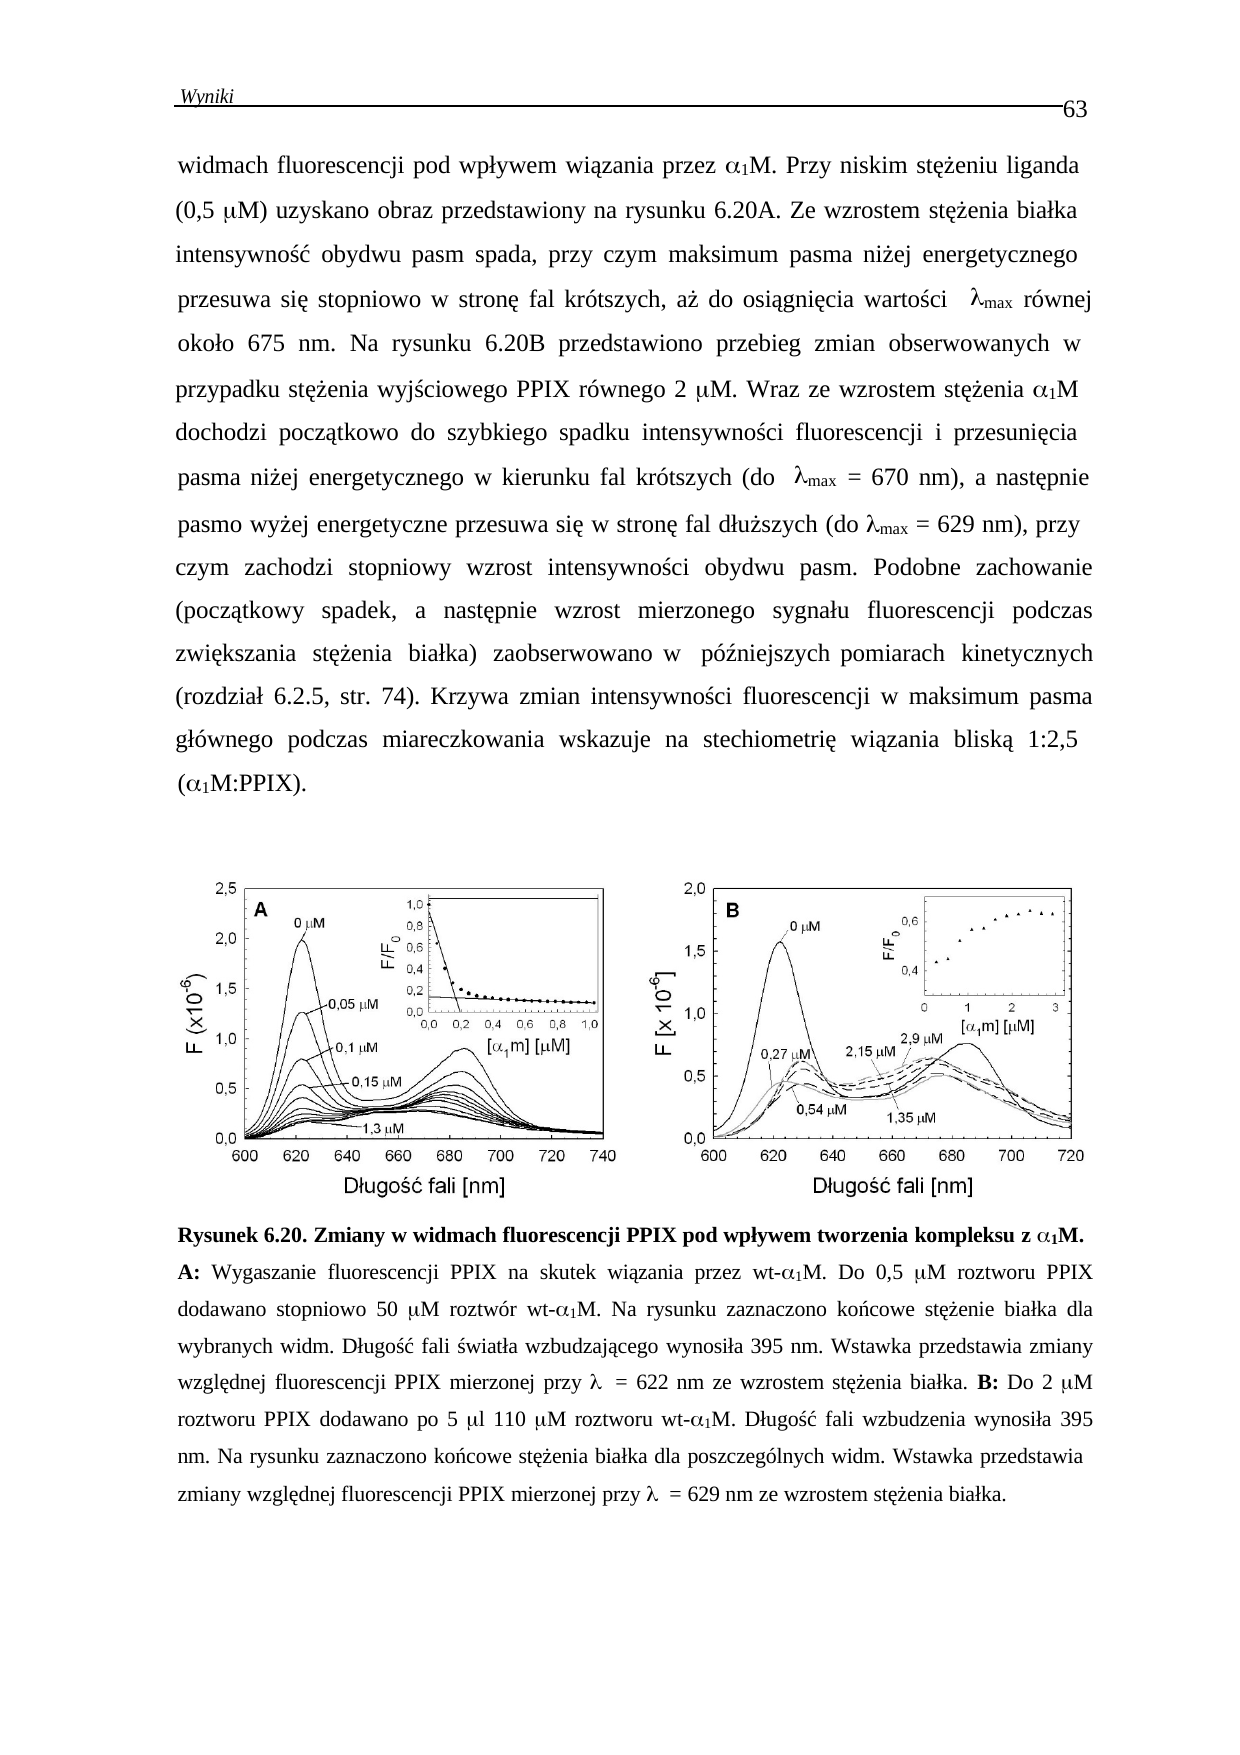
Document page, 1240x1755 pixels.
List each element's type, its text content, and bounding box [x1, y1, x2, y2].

text max [794, 464, 839, 492]
text przesuwa się stopniowo w stronę fal krótszych, aż do osiągnięcia wartości [177, 285, 962, 313]
text pasmo wyżej energetyczne przesuwa się w stronę fal dłuższych (do max = 629 nm), przy [177, 509, 1095, 538]
text pasma niżej energetycznego w kierunku fal krótszych (do [177, 463, 786, 491]
text Rysunek 6.20. Zmiany w widmach fluorescencji PPIX pod wpływem tworzenia kompleksu z 1M. [177, 1222, 1095, 1247]
text = 670 nm), a następnie [847, 463, 1095, 491]
text Wyniki 63 [174, 74, 1094, 111]
text A: Wygaszanie fluorescencji PPIX na skutek wiązania przez wt-1M. Do 0,5 M roztworu PPIX dodawano stopniowo 50 M roztwór wt-1M. Na rysunku zaznaczono końcowe stężenie białka dla wybranych widm. Długość fali światła wzbudzającego wynosiła 395 nm. Wstawka przedstawia zmiany względnej fluorescencji PPIX mierzonej przy = 622 nm ze wzrostem stężenia białka. B: Do 2 M roztworu PPIX dodawano po 5 l 110 M roztworu wt-1M. Długość fali wzbudzenia wynosiła 395 nm. Na rysunku zaznaczono końcowe stężenia białka dla poszczególnych widm. Wstawka przedstawia [177, 1259, 1093, 1468]
text równej [1023, 285, 1094, 313]
text czym zachodzi stopniowy wzrost intensywności obydwu pasm. Podobne zachowanie (początkowy spadek, a następnie wzrost mierzonego sygnału fluorescencji podczas zwiększania stężenia białka) zaobserwowano w późniejszych pomiarach kinetycznych (rozdział 6.2.5, str. 74). Krzywa zmian intensywności fluorescencji w maksimum pasma głównego podczas miareczkowania wskazuje na stechiometrię wiązania bliską 1:2,5 [175, 552, 1093, 753]
text przypadku stężenia wyjściowego PPIX równego 2 M. Wraz ze wzrostem stężenia 1M dochodzi początkowo do szybkiego spadku intensywności fluorescencji i przesunięcia [175, 360, 1093, 446]
text zmiany względnej fluorescencji PPIX mierzonej przy = 629 nm ze wzrostem stężenia białka. [177, 1481, 1095, 1506]
text około 675 nm. Na rysunku 6.20B przedstawiono przebieg zmian obserwowanych w [177, 329, 1095, 357]
text (1M:PPIX). [177, 768, 1095, 797]
text widmach fluorescencji pod wpływem wiązania przez 1M. Przy niskim stężeniu liganda [177, 150, 1095, 179]
text max [970, 286, 1015, 314]
text (0,5 M) uzyskano obraz przedstawiony na rysunku 6.20A. Ze wzrostem stężenia białka intensywność obydwu pasm spada, przy czym maksimum pasma niżej energetycznego [175, 180, 1093, 267]
